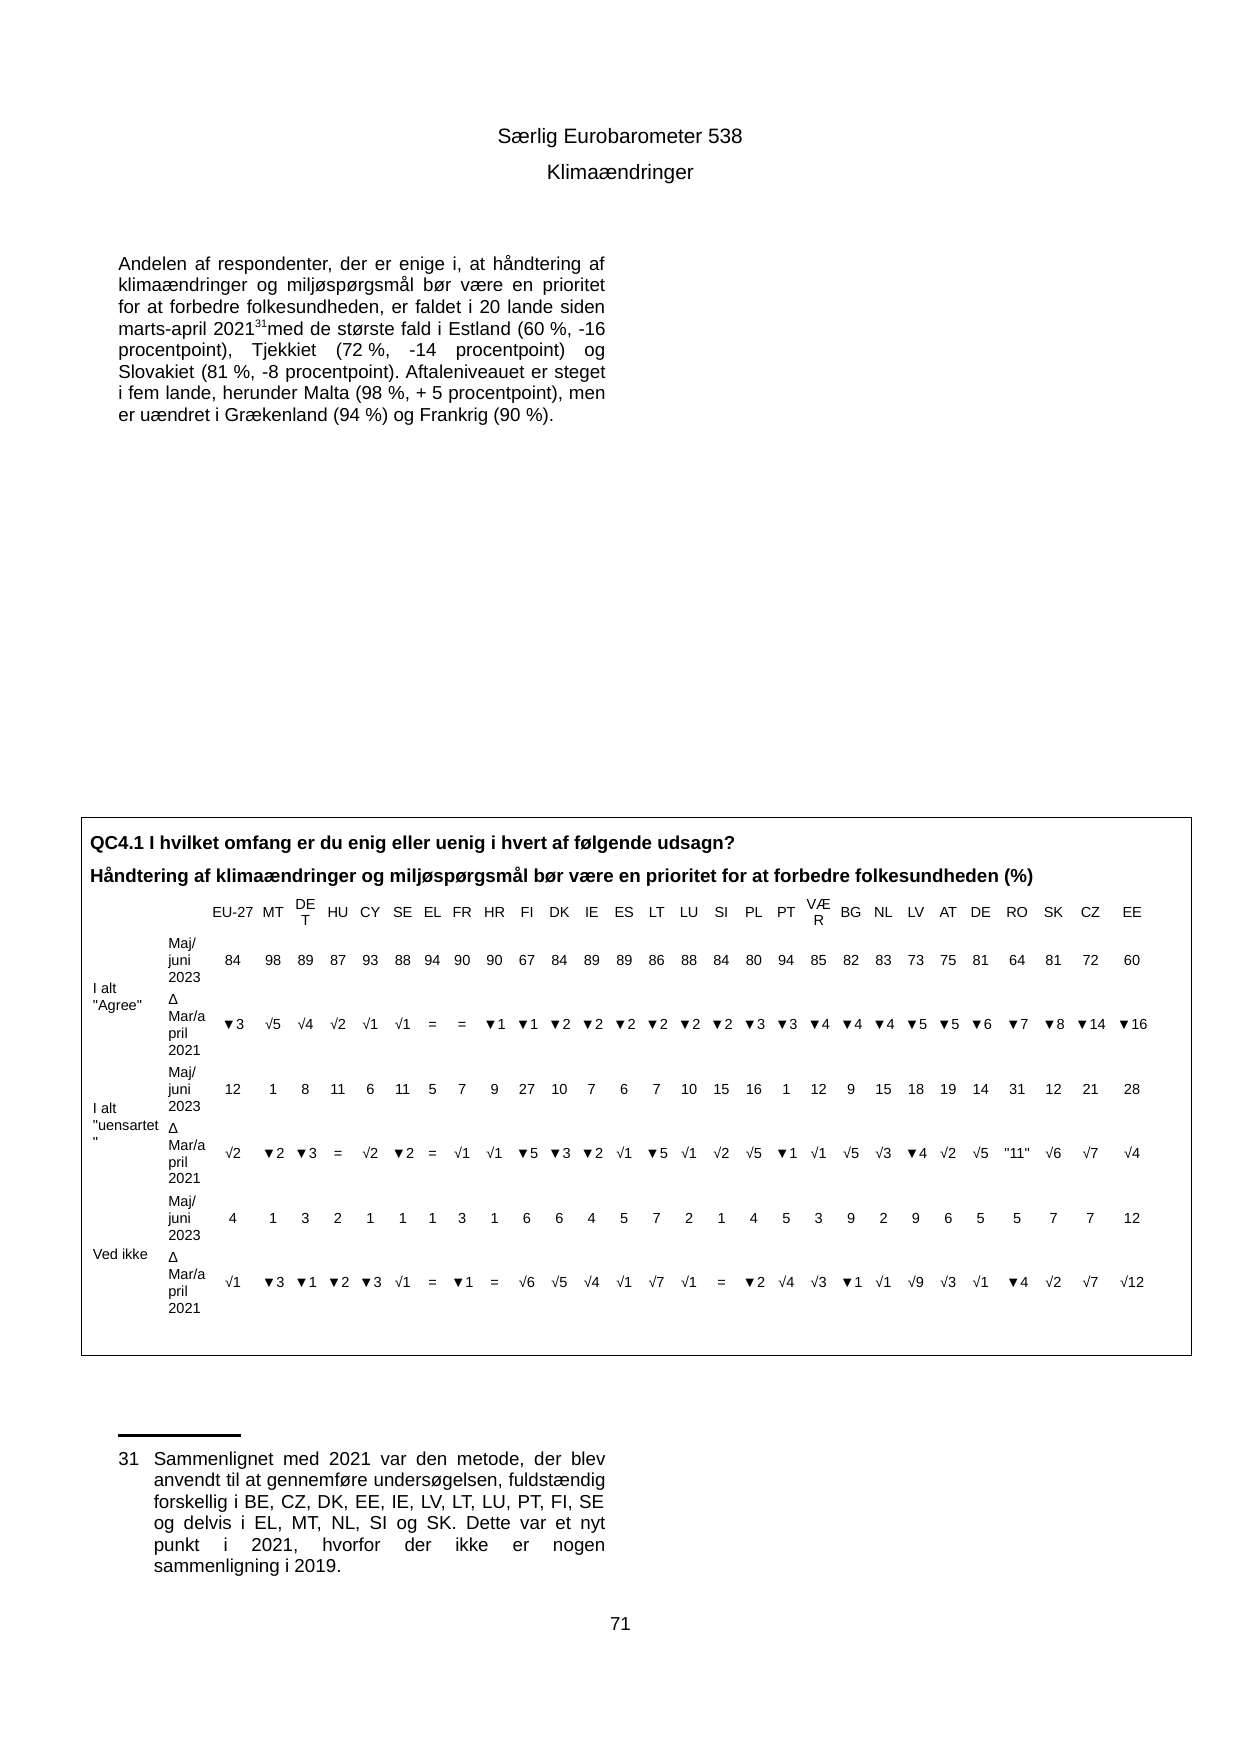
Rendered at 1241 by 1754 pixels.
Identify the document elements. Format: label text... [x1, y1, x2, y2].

table_cell √5 [257, 988, 289, 1061]
table_cell ▼2 [543, 988, 575, 1061]
table_cell √1 [478, 1117, 511, 1190]
table_cell √1 [867, 1246, 899, 1319]
table_cell √2 [705, 1117, 737, 1190]
table_cell 73 [900, 932, 932, 988]
table_header EE [1111, 893, 1153, 932]
table_cell ▼2 [640, 988, 673, 1061]
table_cell ▼1 [835, 1246, 867, 1319]
table_cell √12 [1111, 1246, 1153, 1319]
table_cell √1 [386, 1246, 419, 1319]
table_cell 5 [770, 1190, 802, 1246]
table_cell 1 [354, 1190, 386, 1246]
table_cell = [478, 1246, 511, 1319]
table_cell √6 [511, 1246, 543, 1319]
table_cell 31 [997, 1061, 1037, 1117]
table_cell 12 [1111, 1190, 1153, 1246]
table_cell √9 [900, 1246, 932, 1319]
table_cell ▼2 [608, 988, 640, 1061]
table_cell 16 [738, 1061, 770, 1117]
table_cell ▼2 [705, 988, 737, 1061]
table_cell 90 [446, 932, 478, 988]
table_cell 10 [673, 1061, 705, 1117]
table_cell 15 [705, 1061, 737, 1117]
table_header PT [770, 893, 802, 932]
table_header DE [964, 893, 997, 932]
table_cell 85 [802, 932, 835, 988]
table_cell 6 [354, 1061, 386, 1117]
table_cell 93 [354, 932, 386, 988]
table_cell 75 [932, 932, 964, 988]
table_header CY [354, 893, 386, 932]
table_cell 1 [478, 1190, 511, 1246]
table_header ES [608, 893, 640, 932]
table_cell √2 [1037, 1246, 1069, 1319]
table_cell 5 [997, 1190, 1037, 1246]
table_cell 27 [511, 1061, 543, 1117]
table_cell 9 [835, 1190, 867, 1246]
table_cell 1 [257, 1190, 289, 1246]
table_cell √2 [354, 1117, 386, 1190]
table_cell 90 [478, 932, 511, 988]
table_cell 6 [932, 1190, 964, 1246]
table_cell Maj/juni 2023 [165, 1061, 209, 1117]
table_header LV [900, 893, 932, 932]
table_cell √1 [446, 1117, 478, 1190]
table_cell 11 [386, 1061, 419, 1117]
table_cell ▼16 [1111, 988, 1153, 1061]
table_cell ▼5 [511, 1117, 543, 1190]
text Sammenlignet med 2021 var den metode, der blev anvendt til at gennemføre undersøgelsen, fuldstændig forskellig i BE, CZ, DK, EE, IE, LV, LT, LU, PT, FI, SE og delvis i EL, MT, NL, SI og SK. Dette var et nyt punkt i 2021, hvorfor der ikke er nogen sammenligning i 2019. [118, 1447, 605, 1577]
table_header DET [289, 893, 322, 932]
table_header LT [640, 893, 673, 932]
table_cell ▼3 [257, 1246, 289, 1319]
table_cell 94 [770, 932, 802, 988]
table_header BG [835, 893, 867, 932]
table_cell 9 [835, 1061, 867, 1117]
table_cell √5 [738, 1117, 770, 1190]
text Håndtering af klimaændringer og miljøspørgsmål bør være en prioritet for at forbedre folkesundheden (%) [90, 865, 1183, 886]
table_cell 89 [608, 932, 640, 988]
table_cell √5 [543, 1246, 575, 1319]
table_cell ▼1 [770, 1117, 802, 1190]
table_cell ▼4 [867, 988, 899, 1061]
table_cell √3 [867, 1117, 899, 1190]
table_cell √4 [575, 1246, 608, 1319]
table_cell ▼3 [289, 1117, 322, 1190]
table_cell √1 [964, 1246, 997, 1319]
table_cell 28 [1111, 1061, 1153, 1117]
table_cell Maj/juni 2023 [165, 1190, 209, 1246]
table_cell √7 [1070, 1246, 1111, 1319]
table_cell Maj/juni 2023 [165, 932, 209, 988]
table_cell √2 [932, 1117, 964, 1190]
table_header SE [386, 893, 419, 932]
table_cell ▼3 [209, 988, 257, 1061]
table_cell ▼2 [257, 1117, 289, 1190]
table_cell = [705, 1246, 737, 1319]
table_cell 3 [446, 1190, 478, 1246]
table_cell √6 [1037, 1117, 1069, 1190]
table_cell ▼3 [738, 988, 770, 1061]
table_cell √4 [770, 1246, 802, 1319]
table_cell ▼5 [900, 988, 932, 1061]
table_cell √4 [1111, 1117, 1153, 1190]
table_header MT [257, 893, 289, 932]
table_cell 86 [640, 932, 673, 988]
table_header SK [1037, 893, 1069, 932]
table_cell Δ Mar/april 2021 [165, 1117, 209, 1190]
table_cell 21 [1070, 1061, 1111, 1117]
table_header HR [478, 893, 511, 932]
table_cell ▼6 [964, 988, 997, 1061]
text QC4.1 I hvilket omfang er du enig eller uenig i hvert af følgende udsagn? [90, 831, 1183, 853]
table_cell 98 [257, 932, 289, 988]
table_cell "11" [997, 1117, 1037, 1190]
table_cell I alt "Agree" [90, 932, 165, 1061]
table_cell ▼2 [386, 1117, 419, 1190]
table_cell √2 [209, 1117, 257, 1190]
table_cell ▼2 [575, 988, 608, 1061]
table_cell 72 [1070, 932, 1111, 988]
table_cell 3 [802, 1190, 835, 1246]
table_cell 89 [575, 932, 608, 988]
table_cell 12 [209, 1061, 257, 1117]
table_cell 3 [289, 1190, 322, 1246]
table_cell √1 [209, 1246, 257, 1319]
table_cell 83 [867, 932, 899, 988]
table_cell ▼4 [835, 988, 867, 1061]
table_cell 8 [289, 1061, 322, 1117]
table_cell 6 [543, 1190, 575, 1246]
table_cell = [322, 1117, 354, 1190]
table_cell 88 [386, 932, 419, 988]
table_cell √2 [322, 988, 354, 1061]
table_cell 19 [932, 1061, 964, 1117]
table_cell = [419, 1246, 446, 1319]
table_cell 6 [608, 1061, 640, 1117]
table_cell 87 [322, 932, 354, 988]
table_header HU [322, 893, 354, 932]
table_cell ▼1 [289, 1246, 322, 1319]
table_cell ▼3 [354, 1246, 386, 1319]
table_cell ▼2 [673, 988, 705, 1061]
table_cell = [419, 988, 446, 1061]
table_cell √7 [1070, 1117, 1111, 1190]
table_cell √7 [640, 1246, 673, 1319]
table_cell 1 [770, 1061, 802, 1117]
table_cell ▼1 [511, 988, 543, 1061]
table_cell ▼4 [997, 1246, 1037, 1319]
table_cell √5 [964, 1117, 997, 1190]
table_cell 4 [575, 1190, 608, 1246]
table_cell √3 [802, 1246, 835, 1319]
table_cell √3 [932, 1246, 964, 1319]
table_cell ▼4 [802, 988, 835, 1061]
table_header EU-27 [209, 893, 257, 932]
table_header LU [673, 893, 705, 932]
table_cell I alt "uensartet" [90, 1061, 165, 1190]
table_cell 67 [511, 932, 543, 988]
table_cell 82 [835, 932, 867, 988]
table_cell 18 [900, 1061, 932, 1117]
table_cell ▼4 [900, 1117, 932, 1190]
table_cell 7 [1070, 1190, 1111, 1246]
table_header IE [575, 893, 608, 932]
table_cell 6 [511, 1190, 543, 1246]
table_cell 12 [802, 1061, 835, 1117]
table_cell 81 [964, 932, 997, 988]
table_cell ▼2 [738, 1246, 770, 1319]
table_cell √1 [386, 988, 419, 1061]
table_cell 1 [705, 1190, 737, 1246]
table_cell 11 [322, 1061, 354, 1117]
table_cell Ved ikke [90, 1190, 165, 1319]
table_cell ▼14 [1070, 988, 1111, 1061]
table_header CZ [1070, 893, 1111, 932]
table_cell ▼1 [478, 988, 511, 1061]
table_cell 7 [640, 1061, 673, 1117]
table_header SI [705, 893, 737, 932]
table_cell 94 [419, 932, 446, 988]
table_cell 2 [867, 1190, 899, 1246]
table_header PL [738, 893, 770, 932]
table_cell 84 [543, 932, 575, 988]
table_cell ▼2 [575, 1117, 608, 1190]
table_cell 9 [478, 1061, 511, 1117]
table_header EL [419, 893, 446, 932]
table_cell 5 [608, 1190, 640, 1246]
table_cell ▼3 [543, 1117, 575, 1190]
table_header RO [997, 893, 1037, 932]
table_cell 81 [1037, 932, 1069, 988]
table_header VÆR [802, 893, 835, 932]
table_cell 9 [900, 1190, 932, 1246]
table_header [90, 893, 165, 932]
table_cell = [419, 1117, 446, 1190]
table_cell 7 [640, 1190, 673, 1246]
table_cell 15 [867, 1061, 899, 1117]
table_cell 4 [738, 1190, 770, 1246]
table_header FI [511, 893, 543, 932]
table_cell 5 [964, 1190, 997, 1246]
table_cell ▼5 [640, 1117, 673, 1190]
table_cell 88 [673, 932, 705, 988]
table_cell 7 [1037, 1190, 1069, 1246]
table_cell ▼8 [1037, 988, 1069, 1061]
table_cell √5 [835, 1117, 867, 1190]
table_cell 80 [738, 932, 770, 988]
table_cell 14 [964, 1061, 997, 1117]
table_cell 7 [446, 1061, 478, 1117]
table_cell = [446, 988, 478, 1061]
table_cell 4 [209, 1190, 257, 1246]
table_cell 1 [257, 1061, 289, 1117]
table_cell 5 [419, 1061, 446, 1117]
table_cell 84 [209, 932, 257, 988]
table_cell √1 [608, 1246, 640, 1319]
table_cell √1 [673, 1246, 705, 1319]
table_cell 2 [322, 1190, 354, 1246]
table_cell √1 [608, 1117, 640, 1190]
table_header [165, 893, 209, 932]
table_cell ▼3 [770, 988, 802, 1061]
table_cell Δ Mar/april 2021 [165, 1246, 209, 1319]
table_cell 12 [1037, 1061, 1069, 1117]
table_cell 1 [419, 1190, 446, 1246]
table_cell √1 [354, 988, 386, 1061]
table_cell ▼2 [322, 1246, 354, 1319]
table_cell 64 [997, 932, 1037, 988]
table_header AT [932, 893, 964, 932]
table_cell √1 [673, 1117, 705, 1190]
table_cell √4 [289, 988, 322, 1061]
table_cell 1 [386, 1190, 419, 1246]
table_cell ▼7 [997, 988, 1037, 1061]
text Andelen af respondenter, der er enige i, at håndtering af klimaændringer og miljøspørgsmål bør være en prioritet for at forbedre folkesundheden, er faldet i 20 lande siden marts-april 2021med de største fald i Estland (60 %, -16 procentpoint), Tjekkiet (72 %, -14 procentpoint) og Slovakiet (81 %, -8 procentpoint). Aftaleniveauet er steget i fem lande, herunder Malta (98 %, + 5 procentpoint), men er uændret i Grækenland (94 %) og Frankrig (90 %). [118, 253, 605, 425]
table_cell 10 [543, 1061, 575, 1117]
table_cell √1 [802, 1117, 835, 1190]
table_header NL [867, 893, 899, 932]
table_header DK [543, 893, 575, 932]
table_cell ▼5 [932, 988, 964, 1061]
table_header FR [446, 893, 478, 932]
table_cell Δ Mar/april 2021 [165, 988, 209, 1061]
table_cell ▼1 [446, 1246, 478, 1319]
table_cell 84 [705, 932, 737, 988]
table_cell 60 [1111, 932, 1153, 988]
table_cell 7 [575, 1061, 608, 1117]
table_cell 89 [289, 932, 322, 988]
table_cell 2 [673, 1190, 705, 1246]
